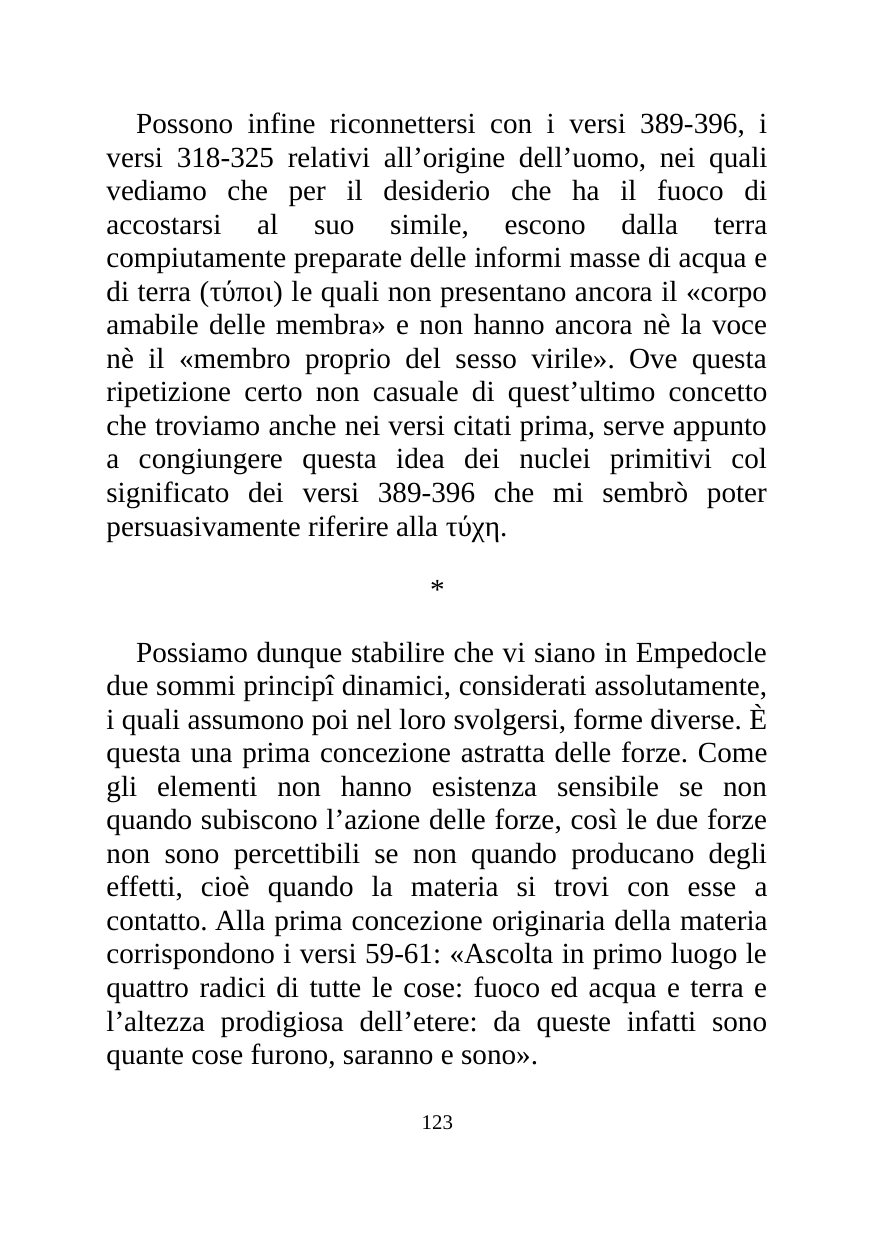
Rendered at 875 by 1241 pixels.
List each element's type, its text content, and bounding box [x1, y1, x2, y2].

text Possono infine riconnettersi con i versi 389-396, i versi 318-325 relativi all’origine dell’uomo, nei quali vediamo che per il desiderio che ha il fuoco di accostarsi al suo simile, escono dalla terra compiutamente preparate delle informi masse di acqua e di terra (τύποι) le quali non presentano ancora il «corpo amabile delle membra» e non hanno ancora nè la voce nè il «membro proprio del sesso virile». Ove questa ripetizione certo non casuale di quest’ultimo concetto che troviamo anche nei versi citati prima, serve appunto a congiungere questa idea dei nuclei primitivi col significato dei versi 389-396 che mi sembrò poter persuasivamente riferire alla τύχη. [106, 106, 768, 542]
text * [106, 572, 768, 605]
text Possiamo dunque stabilire che vi siano in Empedocle due sommi principî dinamici, considerati assolutamente, i quali assumono poi nel loro svolgersi, forme diverse. È questa una prima concezione astratta delle forze. Come gli elementi non hanno esistenza sensibile se non quando subiscono l’azione delle forze, così le due forze non sono percettibili se non quando producano degli effetti, cioè quando la materia si trovi con esse a contatto. Alla prima concezione originaria della materia corrispondono i versi 59-61: «Ascolta in primo luogo le quattro radici di tutte le cose: fuoco ed acqua e terra e l’altezza prodigiosa dell’etere: da queste infatti sono quante cose furono, saranno e sono». [106, 635, 768, 1071]
